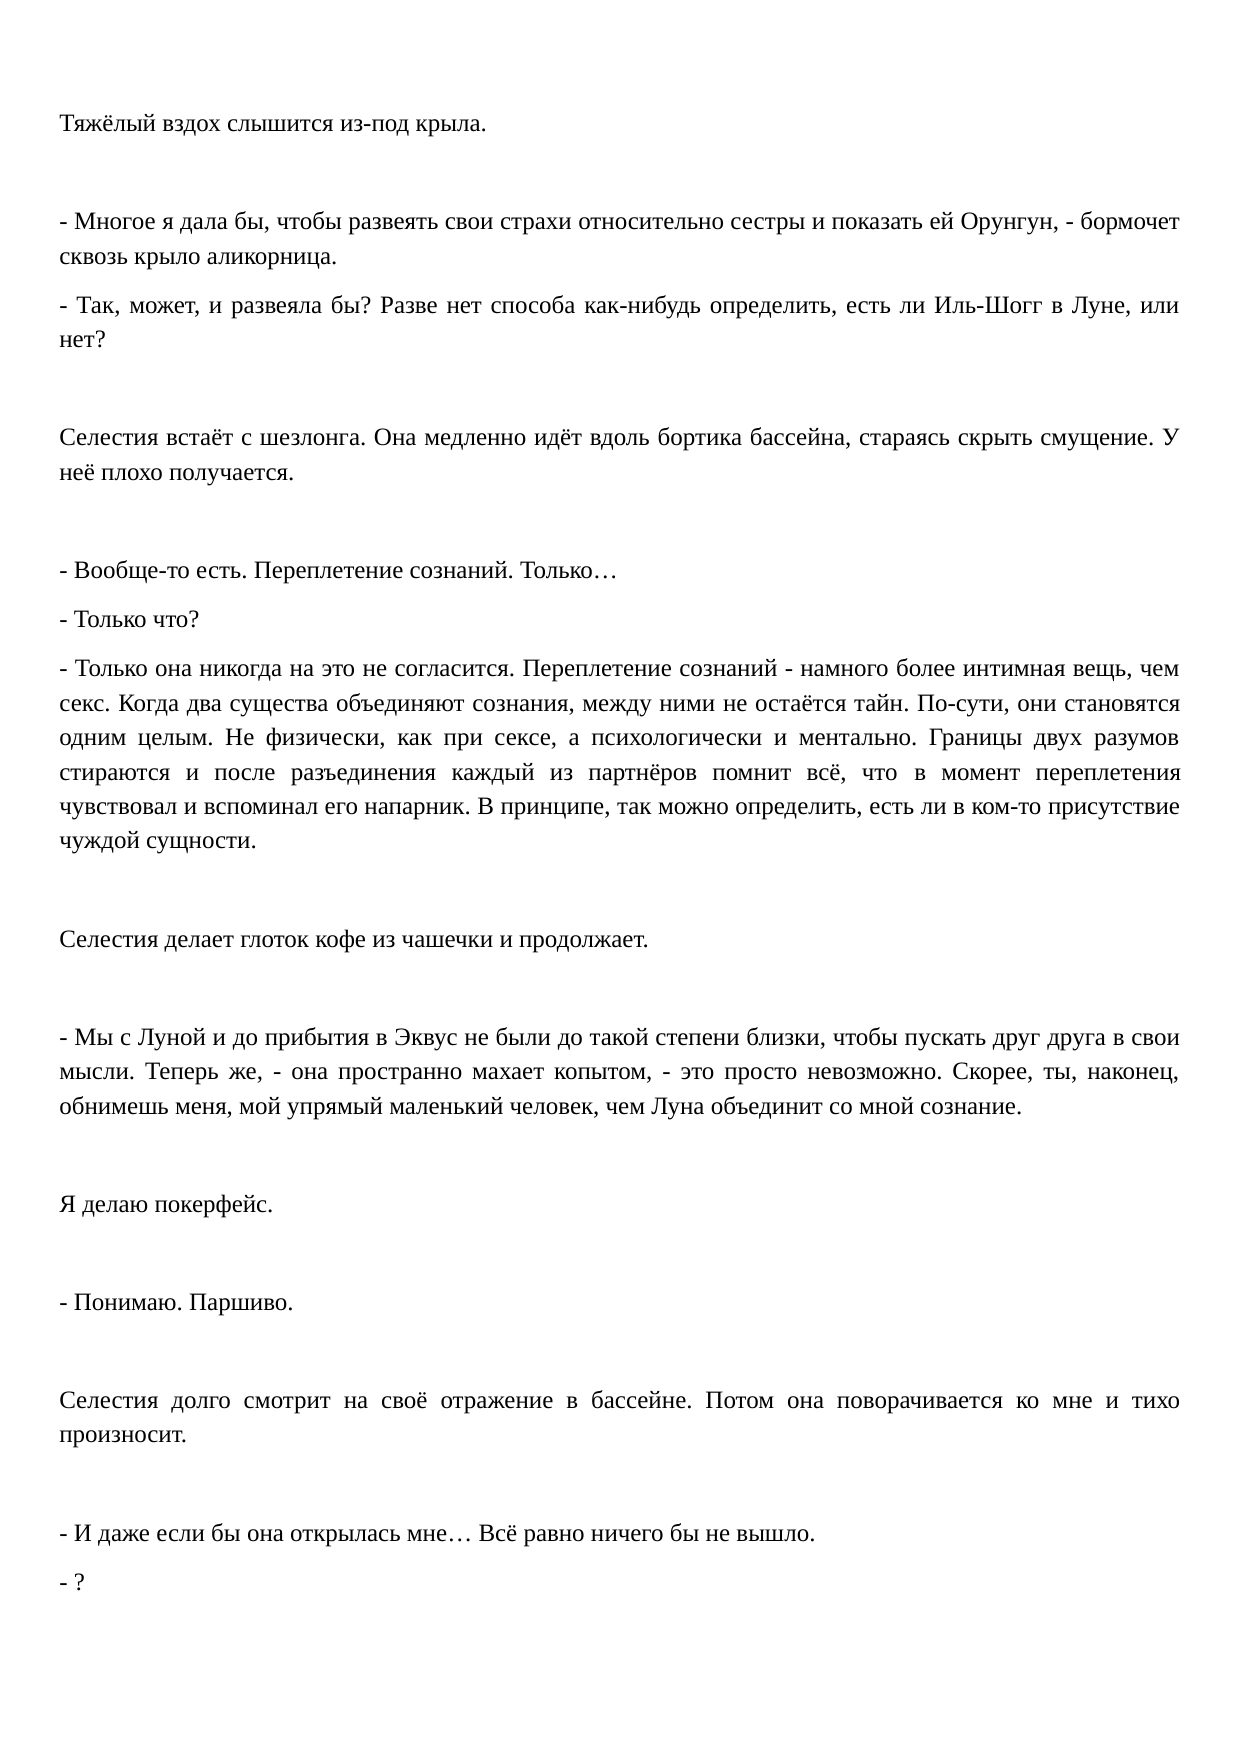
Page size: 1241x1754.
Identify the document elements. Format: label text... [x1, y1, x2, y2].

text - ? [59, 1567, 1181, 1596]
text - Так, может, и развеяла бы? Разве нет способа как-нибудь определить, есть ли Иль-Шогг в Луне, или нет? [59, 290, 1181, 353]
text Селестия делает глоток кофе из чашечки и продолжает. [59, 924, 1181, 952]
text Селестия долго смотрит на своё отражение в бассейне. Потом она поворачивается ко мне и тихо произносит. [59, 1385, 1181, 1448]
text - Многое я дала бы, чтобы развеять свои страхи относительно сестры и показать ей Орунгун, - бормочет сквозь крыло аликорница. [59, 206, 1181, 269]
text - Понимаю. Паршиво. [59, 1287, 1181, 1316]
text Тяжёлый вздох слышится из-под крыла. [59, 108, 1181, 137]
text - Вообще-то есть. Переплетение сознаний. Только… [59, 555, 1181, 584]
text - Только что? [59, 604, 1181, 633]
text - Только она никогда на это не согласится. Переплетение сознаний - намного более интимная вещь, чем секс. Когда два существа объединяют сознания, между ними не остаётся тайн. По-сути, они становятся одним целым. Не физически, как при сексе, а психологически и ментально. Границы двух разумов стираются и после разъединения каждый из партнёров помнит всё, что в момент переплетения чувствовал и вспоминал его напарник. В принципе, так можно определить, есть ли в ком-то присутствие чуждой сущности. [59, 653, 1181, 854]
text Селестия встаёт с шезлонга. Она медленно идёт вдоль бортика бассейна, стараясь скрыть смущение. У неё плохо получается. [59, 422, 1181, 486]
text - Мы с Луной и до прибытия в Эквус не были до такой степени близки, чтобы пускать друг друга в свои мысли. Теперь же, - она пространно махает копытом, - это просто невозможно. Скорее, ты, наконец, обнимешь меня, мой упрямый маленький человек, чем Луна объединит со мной сознание. [59, 1022, 1181, 1119]
text Я делаю покерфейс. [59, 1189, 1181, 1218]
text - И даже если бы она открылась мне… Всё равно ничего бы не вышло. [59, 1518, 1181, 1546]
